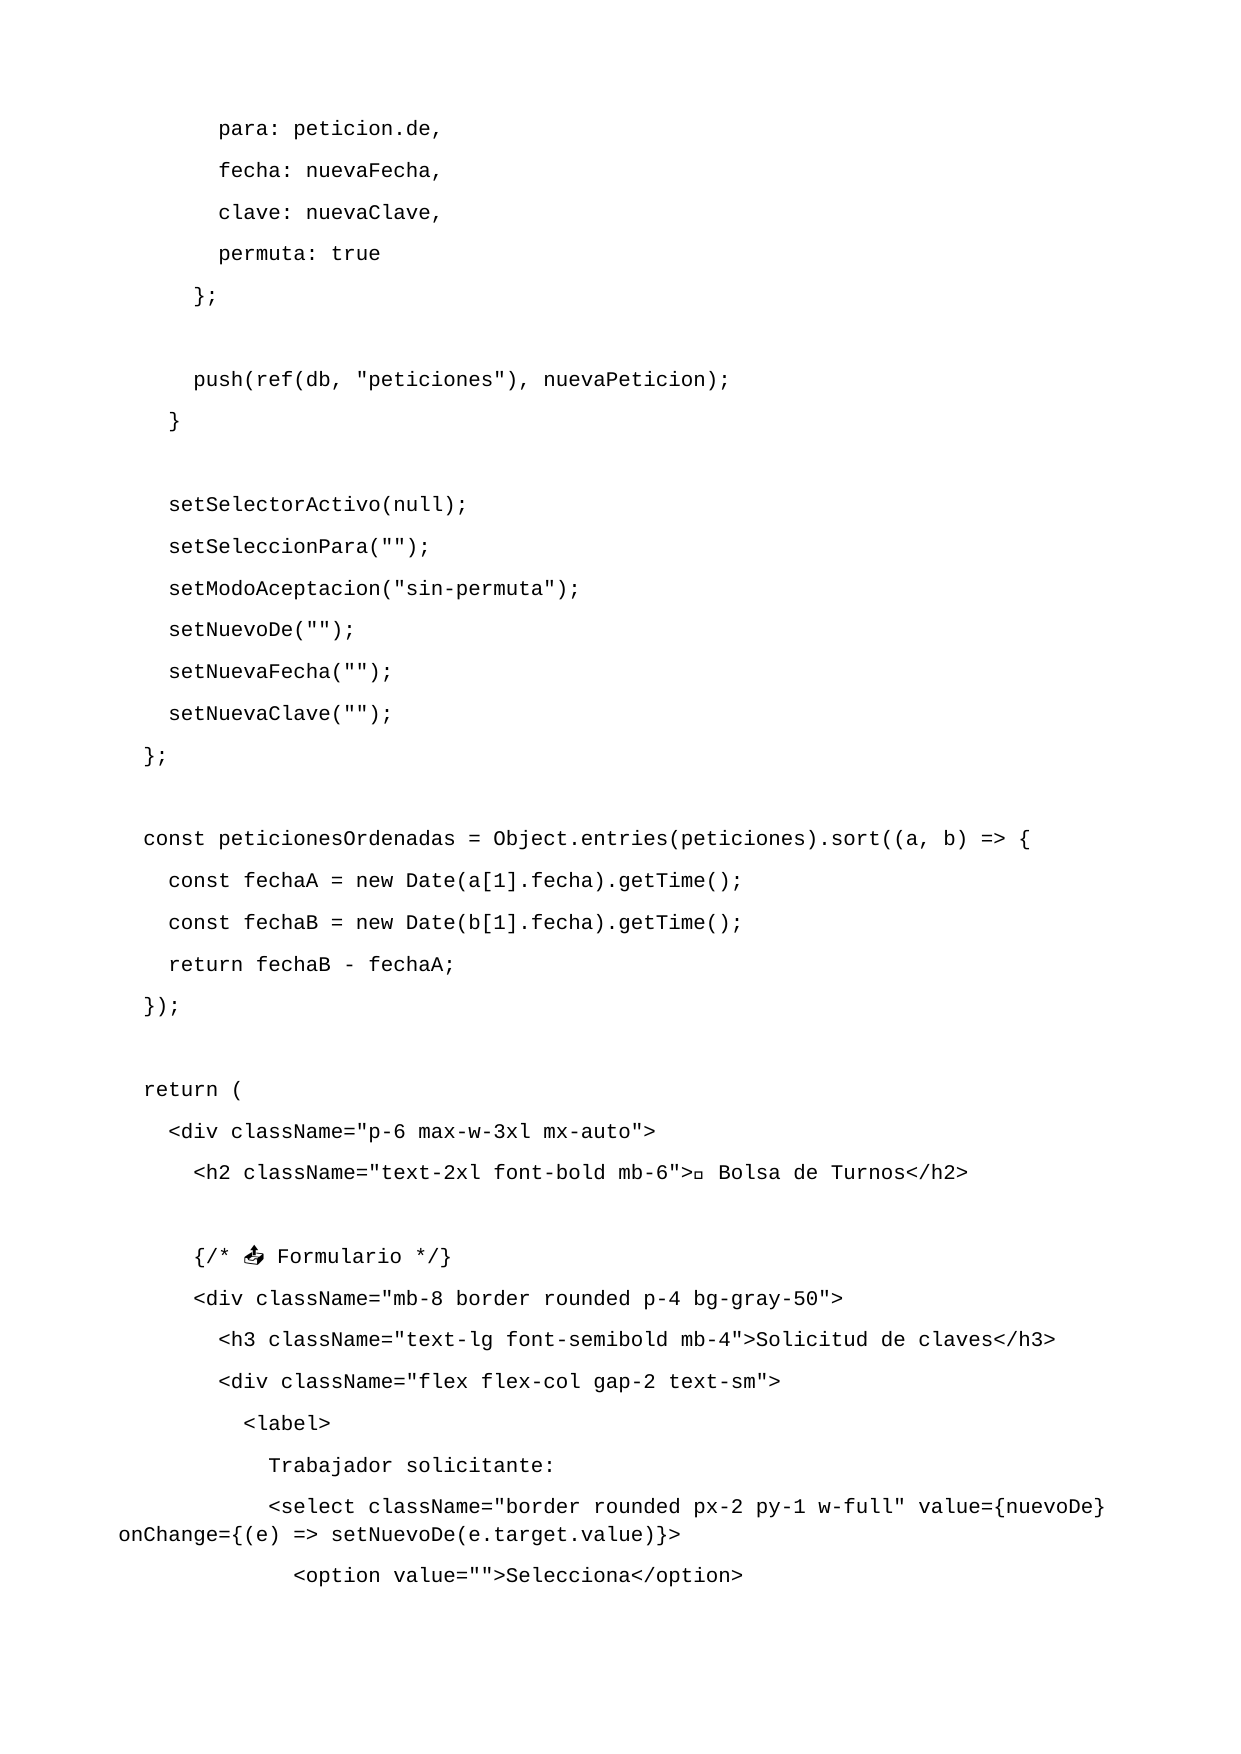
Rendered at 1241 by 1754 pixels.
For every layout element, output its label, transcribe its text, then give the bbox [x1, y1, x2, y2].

text push(ref(db, "peticiones"), nuevaPeticion); [118, 369, 1122, 392]
text {/* 📤 Formulario */} [118, 1246, 1122, 1269]
text setModoAceptacion("sin-permuta"); [118, 578, 1122, 601]
text <select className="border rounded px-2 py-1 w-full" value={nuevoDe} onChange={(e) => setNuevoDe(e.target.value)}> [118, 1497, 1122, 1547]
text <div className="mb-8 border rounded p-4 bg-gray-50"> [118, 1288, 1122, 1311]
text <div className="p-6 max-w-3xl mx-auto"> [118, 1121, 1122, 1144]
text const fechaA = new Date(a[1].fecha).getTime(); [118, 870, 1122, 894]
text permuta: true [118, 243, 1122, 267]
text setNuevoDe(""); [118, 619, 1122, 643]
text <div className="flex flex-col gap-2 text-sm"> [118, 1371, 1122, 1395]
text fecha: nuevaFecha, [118, 160, 1122, 183]
text setNuevaClave(""); [118, 703, 1122, 727]
text }; [118, 285, 1122, 309]
text <option value="">Selecciona</option> [118, 1566, 1122, 1589]
text const fechaB = new Date(b[1].fecha).getTime(); [118, 912, 1122, 935]
text para: peticion.de, [118, 118, 1122, 142]
text Trabajador solicitante: [118, 1455, 1122, 1478]
text <h3 className="text-lg font-semibold mb-4">Solicitud de claves</h3> [118, 1329, 1122, 1353]
text clave: nuevaClave, [118, 202, 1122, 225]
text }; [118, 745, 1122, 768]
text <h2 className="text-2xl font-bold mb-6">🎯 Bolsa de Turnos</h2> [118, 1162, 1122, 1186]
text } [118, 411, 1122, 434]
text return fechaB - fechaA; [118, 953, 1122, 977]
text }); [118, 995, 1122, 1019]
text setSeleccionPara(""); [118, 536, 1122, 559]
text const peticionesOrdenadas = Object.entries(peticiones).sort((a, b) => { [118, 828, 1122, 852]
text return ( [118, 1079, 1122, 1102]
text setNuevaFecha(""); [118, 661, 1122, 685]
text setSelectorActivo(null); [118, 494, 1122, 518]
text <label> [118, 1413, 1122, 1437]
